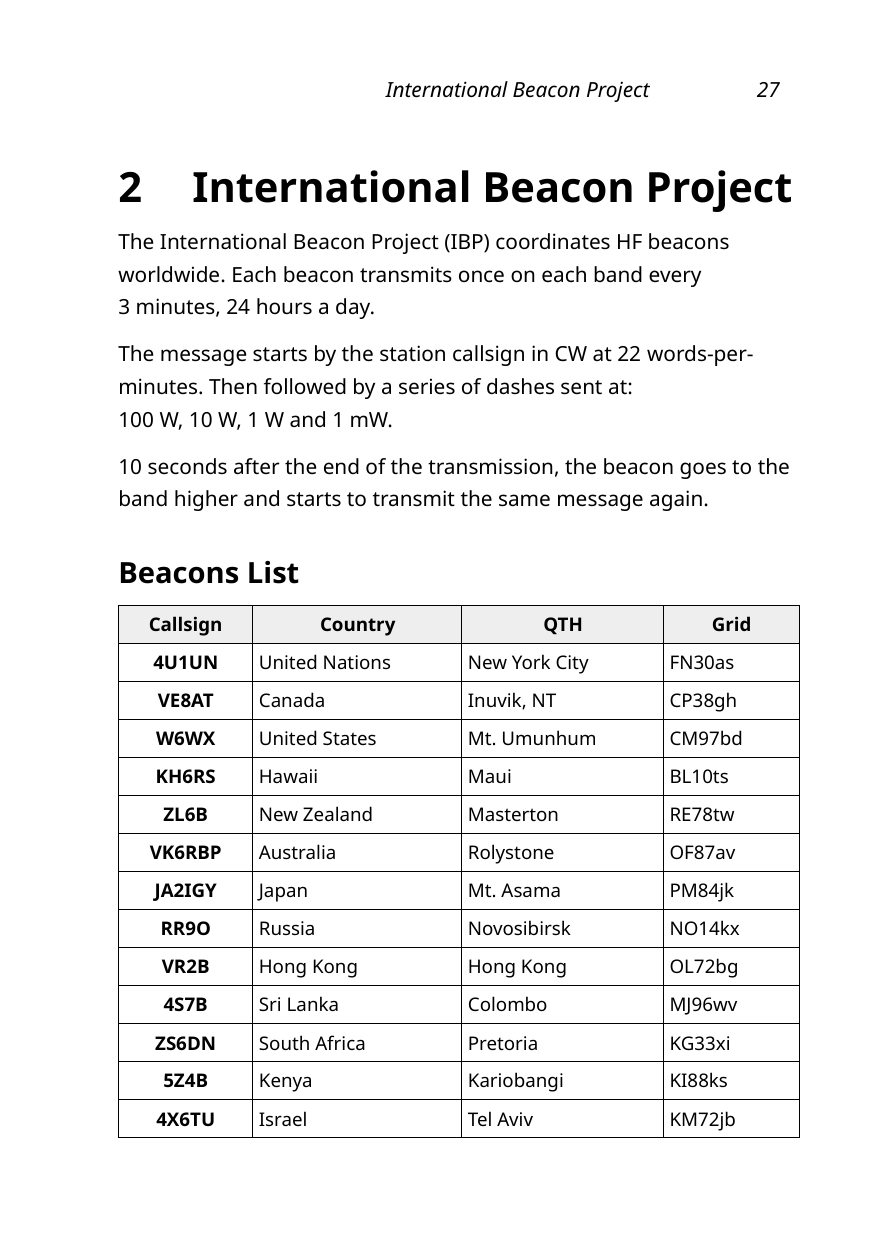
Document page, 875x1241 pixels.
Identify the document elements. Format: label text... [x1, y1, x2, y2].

table_cell OL72bg [664, 948, 799, 985]
subtitle International Beacon Project [118, 158, 799, 215]
table_cell Japan [253, 872, 461, 909]
table_cell New York City [462, 644, 663, 681]
text 10 seconds after the end of the transmission, the beacon goes to the band higher and starts to transmit the same message again. [118, 452, 799, 513]
table_cell MJ96wv [664, 986, 799, 1023]
table_cell ZL6B [119, 796, 252, 833]
table_cell VE8AT [119, 682, 252, 719]
table_cell New Zealand [253, 796, 461, 833]
table_cell Rolystone [462, 834, 663, 871]
table_cell Hawaii [253, 758, 461, 795]
table_cell South Africa [253, 1024, 461, 1061]
table_cell 5Z4B [119, 1062, 252, 1099]
table_cell CP38gh [664, 682, 799, 719]
table_cell United Nations [253, 644, 461, 681]
table_cell Hong Kong [253, 948, 461, 985]
table_cell Masterton [462, 796, 663, 833]
table_cell KM72jb [664, 1100, 799, 1137]
table_cell Kariobangi [462, 1062, 663, 1099]
table_cell VR2B [119, 948, 252, 985]
table_cell ZS6DN [119, 1024, 252, 1061]
table_cell Novosibirsk [462, 910, 663, 947]
table_cell VK6RBP [119, 834, 252, 871]
table_header QTH [462, 606, 663, 643]
table_cell Hong Kong [462, 948, 663, 985]
text The International Beacon Project (IBP) coordinates HF beacons worldwide. Each beacon transmits once on each band every 3 minutes, 24 hours a day. [118, 227, 799, 321]
table_cell 4S7B [119, 986, 252, 1023]
table_cell BL10ts [664, 758, 799, 795]
table_cell RR9O [119, 910, 252, 947]
table_cell Inuvik, NT [462, 682, 663, 719]
table_cell CM97bd [664, 720, 799, 757]
table_header Callsign [119, 606, 252, 643]
table_cell Sri Lanka [253, 986, 461, 1023]
table_cell Pretoria [462, 1024, 663, 1061]
table_cell 4X6TU [119, 1100, 252, 1137]
table_cell Mt. Umunhum [462, 720, 663, 757]
table_cell Canada [253, 682, 461, 719]
table_cell OF87av [664, 834, 799, 871]
table_cell Russia [253, 910, 461, 947]
table_cell PM84jk [664, 872, 799, 909]
subtitle Beacons List [118, 553, 799, 592]
table_cell Kenya [253, 1062, 461, 1099]
table_cell Australia [253, 834, 461, 871]
table_cell United States [253, 720, 461, 757]
table_cell RE78tw [664, 796, 799, 833]
table_cell Colombo [462, 986, 663, 1023]
table_header Grid [664, 606, 799, 643]
table_cell Tel Aviv [462, 1100, 663, 1137]
table_cell KI88ks [664, 1062, 799, 1099]
table_cell NO14kx [664, 910, 799, 947]
table_header Country [253, 606, 461, 643]
table_cell Maui [462, 758, 663, 795]
table_cell Israel [253, 1100, 461, 1137]
table_cell JA2IGY [119, 872, 252, 909]
table_cell KH6RS [119, 758, 252, 795]
text The message starts by the station callsign in CW at 22 words-per-minutes. Then followed by a series of dashes sent at: 100 W, 10 W, 1 W and 1 mW. [118, 339, 799, 433]
table_cell W6WX [119, 720, 252, 757]
table_cell FN30as [664, 644, 799, 681]
table_cell Mt. Asama [462, 872, 663, 909]
table_cell 4U1UN [119, 644, 252, 681]
table_cell KG33xi [664, 1024, 799, 1061]
